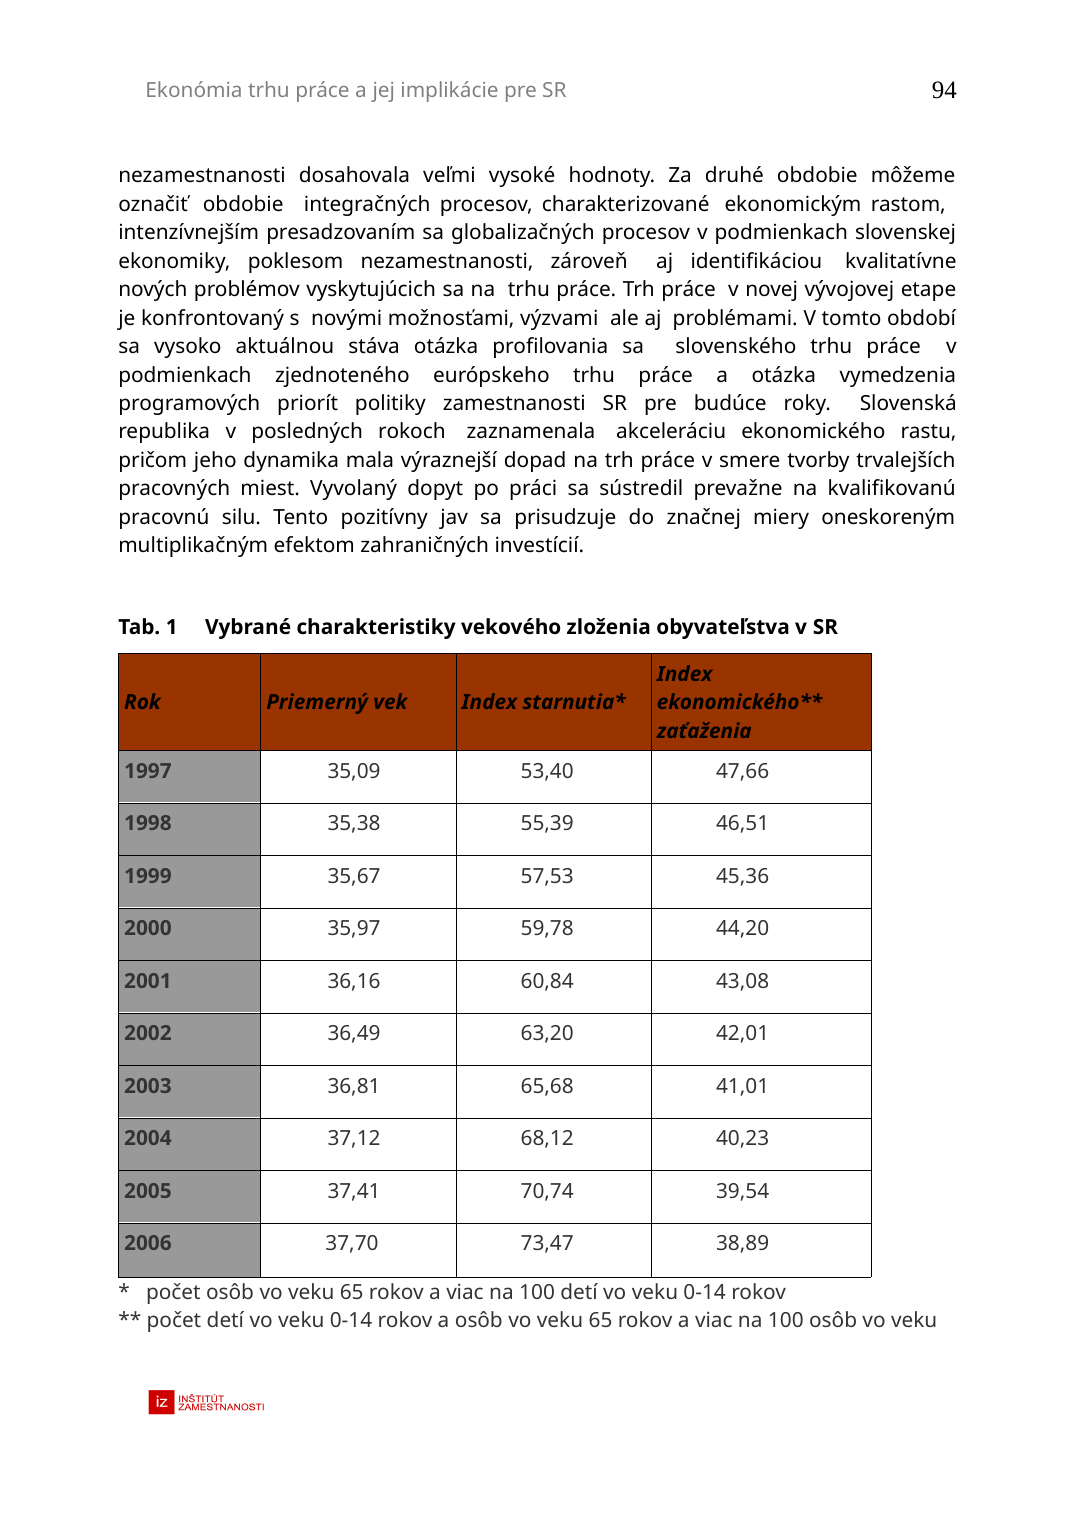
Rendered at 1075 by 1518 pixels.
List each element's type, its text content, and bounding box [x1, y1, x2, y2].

table_cell 39,54 [652, 1171, 871, 1222]
text Tab. 1 Vybrané charakteristiky vekového zloženia obyvateľstva v SR [118, 612, 957, 641]
text nezamestnanosti dosahovala veľmi vysoké hodnoty. Za druhé obdobie môžeme označiť obdobie integračných procesov, charakterizované ekonomickým rastom, intenzívnejším presadzovaním sa globalizačných procesov v podmienkach slovenskej ekonomiky, poklesom nezamestnanosti, zároveň aj identifikáciou kvalitatívne nových problémov vyskytujúcich sa na trhu práce. Trh práce v novej vývojovej etape je konfrontovaný s novými možnosťami, výzvami ale aj problémami. V tomto období sa vysoko aktuálnou stáva otázka profilovania sa slovenského trhu práce v podmienkach zjednoteného európskeho trhu práce a otázka vymedzenia programových priorít politiky zamestnanosti SR pre budúce roky. Slovenská republika v posledných rokoch zaznamenala akceleráciu ekonomického rastu, pričom jeho dynamika mala výraznejší dopad na trh práce v smere tvorby trvalejších pracovných miest. Vyvolaný dopyt po práci sa sústredil prevažne na kvalifikovanú pracovnú silu. Tento pozitívny jav sa prisudzuje do značnej miery oneskoreným multiplikačným efektom zahraničných investícií. [118, 161, 957, 559]
picture [134, 1370, 278, 1434]
table_cell 47,66 [652, 751, 871, 802]
table_cell 41,01 [652, 1066, 871, 1117]
table_cell 44,20 [652, 909, 871, 960]
table_header Index starnutia* [457, 654, 651, 750]
table_cell 1998 [119, 804, 260, 855]
text * počet osôb vo veku 65 rokov a viac na 100 detí vo veku 0-14 rokov [118, 1277, 957, 1306]
table_cell 70,74 [457, 1171, 651, 1222]
table_cell 63,20 [457, 1014, 651, 1065]
table_cell 2004 [119, 1119, 260, 1170]
table_cell 36,49 [261, 1014, 456, 1065]
table_cell 2005 [119, 1171, 260, 1222]
table_cell 46,51 [652, 804, 871, 855]
table_cell 38,89 [652, 1224, 871, 1277]
table_cell 65,68 [457, 1066, 651, 1117]
table_cell 45,36 [652, 856, 871, 907]
table_cell 37,12 [261, 1119, 456, 1170]
table_cell 42,01 [652, 1014, 871, 1065]
table_cell 53,40 [457, 751, 651, 802]
table_cell 35,09 [261, 751, 456, 802]
table_cell 43,08 [652, 961, 871, 1012]
table_cell 2006 [119, 1224, 260, 1277]
table_cell 2002 [119, 1014, 260, 1065]
table_cell 37,41 [261, 1171, 456, 1222]
text ** počet detí vo veku 0-14 rokov a osôb vo veku 65 rokov a viac na 100 osôb vo veku [118, 1306, 957, 1334]
table_header Index ekonomického** zaťaženia [652, 654, 871, 750]
table_cell 37,70 [261, 1224, 456, 1277]
table_cell 59,78 [457, 909, 651, 960]
table_cell 73,47 [457, 1224, 651, 1277]
table_cell 2003 [119, 1066, 260, 1117]
table_cell 40,23 [652, 1119, 871, 1170]
table_header Rok [119, 654, 260, 750]
table_cell 60,84 [457, 961, 651, 1012]
table_cell 1997 [119, 751, 260, 802]
table_cell 2000 [119, 909, 260, 960]
table_cell 55,39 [457, 804, 651, 855]
table_cell 35,97 [261, 909, 456, 960]
table_cell 68,12 [457, 1119, 651, 1170]
table_cell 36,16 [261, 961, 456, 1012]
table_cell 2001 [119, 961, 260, 1012]
table_cell 1999 [119, 856, 260, 907]
table_cell 36,81 [261, 1066, 456, 1117]
table_cell 57,53 [457, 856, 651, 907]
table_cell 35,67 [261, 856, 456, 907]
table_header Priemerný vek [261, 654, 456, 750]
table_cell 35,38 [261, 804, 456, 855]
